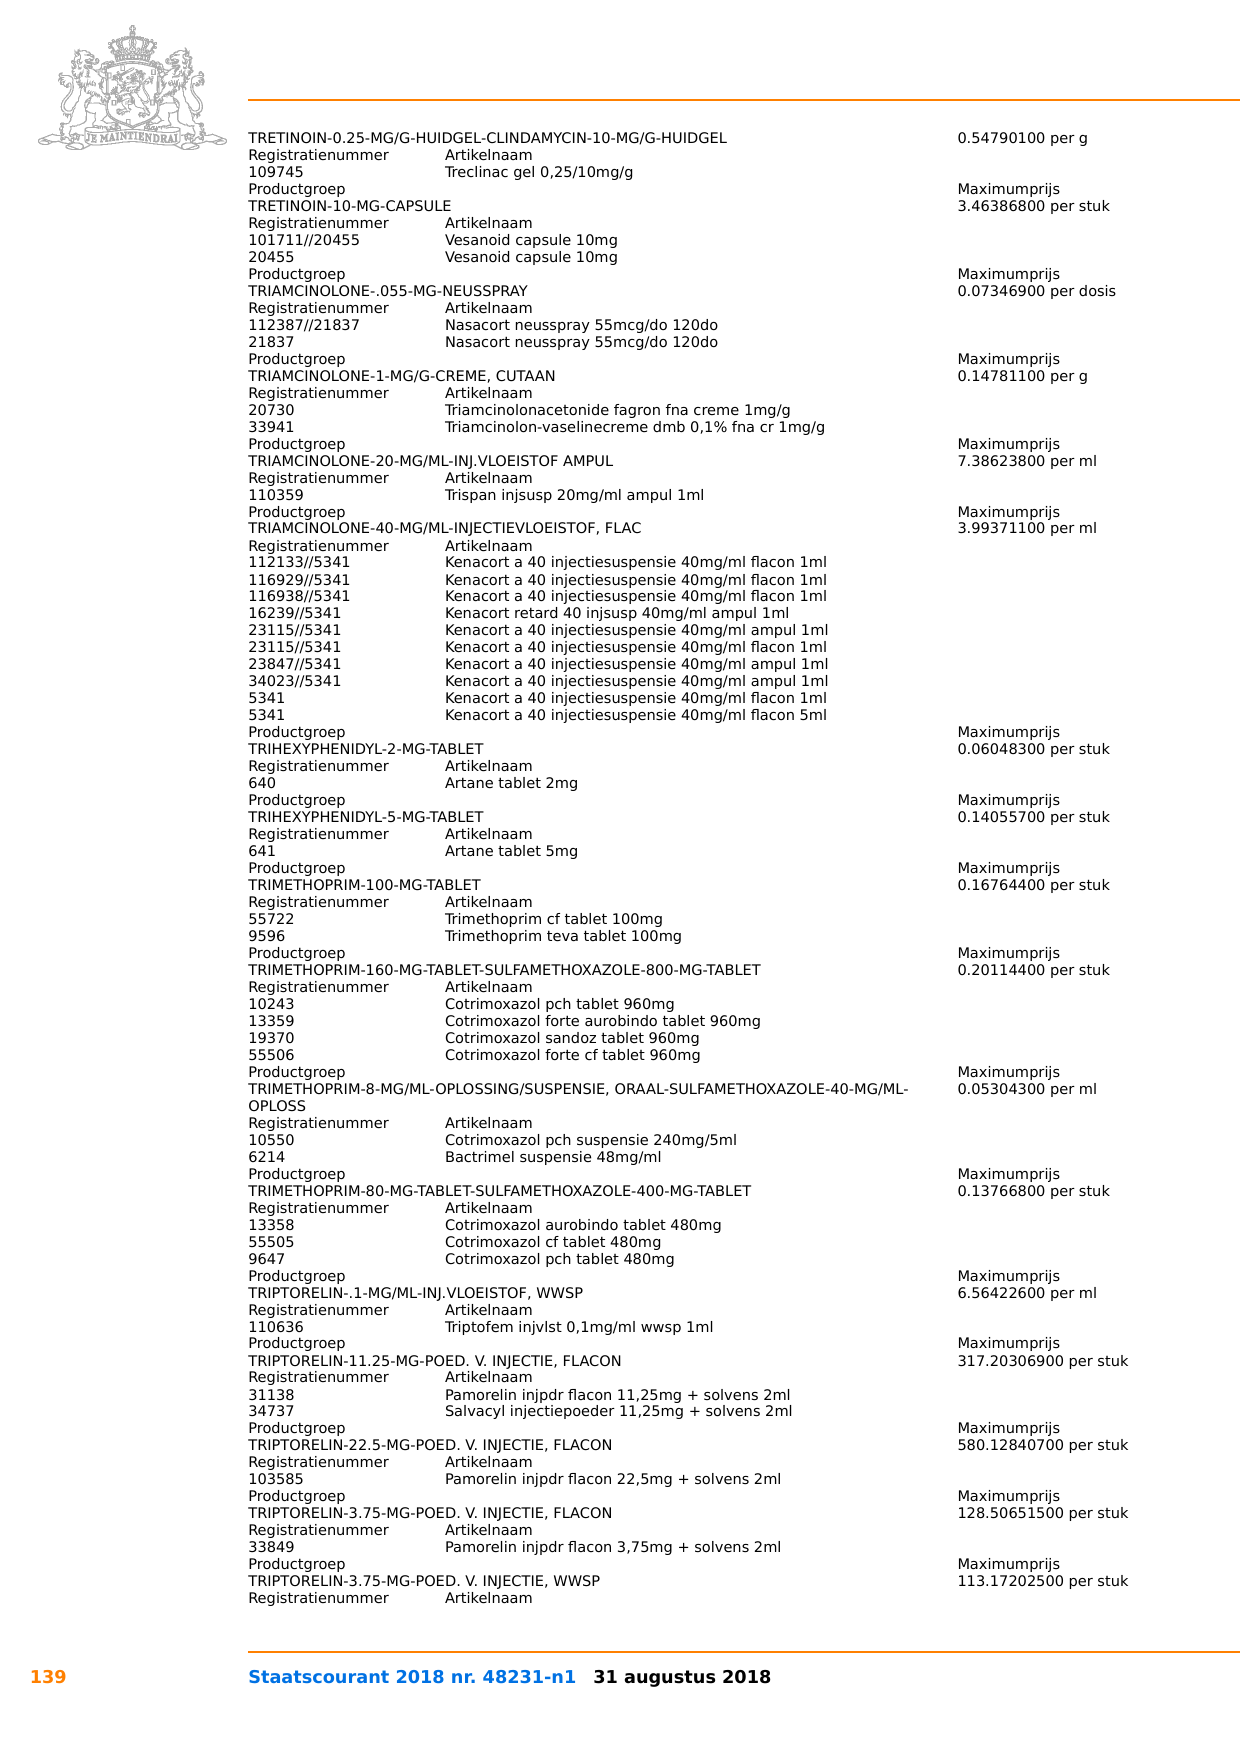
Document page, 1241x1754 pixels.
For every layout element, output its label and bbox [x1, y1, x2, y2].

picture [38, 25, 227, 150]
